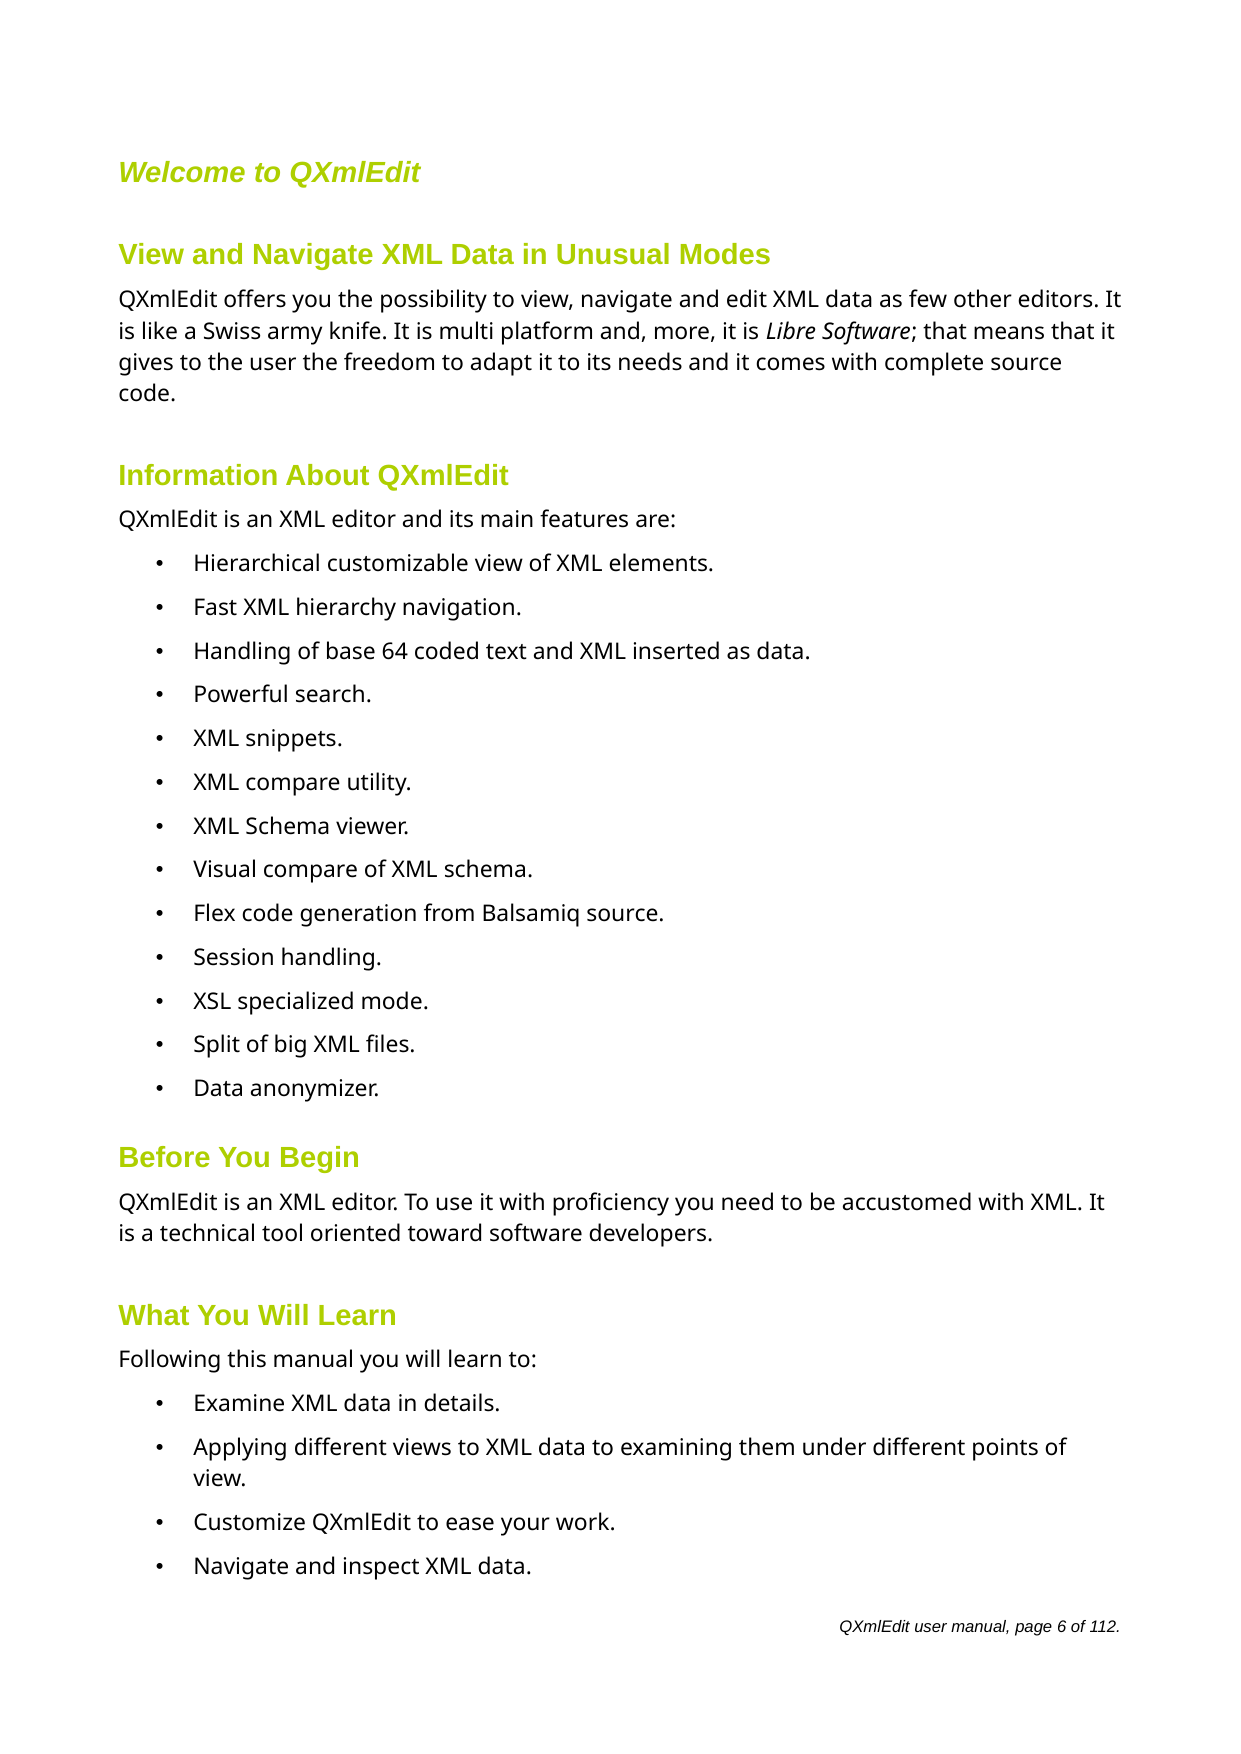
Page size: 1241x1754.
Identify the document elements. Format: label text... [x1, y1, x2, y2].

list Visual compare of XML schema. [156, 853, 1122, 885]
text Following this manual you will learn to: [118, 1343, 1122, 1375]
list Session handling. [156, 941, 1122, 972]
subtitle View and Navigate XML Data in Unusual Modes [118, 237, 1122, 271]
subtitle What You Will Learn [118, 1297, 1122, 1331]
subtitle Welcome to QXmlEdit [118, 155, 1122, 188]
text QXmlEdit offers you the possibility to view, navigate and edit XML data as few other editors. It is like a Swiss army knife. It is multi platform and, more, it is Libre Software; that means that it gives to the user the freedom to adapt it to its needs and it comes with complete source code. [118, 283, 1122, 408]
list Powerful search. [156, 678, 1122, 710]
subtitle Information About QXmlEdit [118, 457, 1122, 491]
list Navigate and inspect XML data. [156, 1550, 1122, 1581]
list Hierarchical customizable view of XML elements. [156, 547, 1122, 578]
list XML snippets. [156, 722, 1122, 753]
list Split of big XML files. [156, 1028, 1122, 1059]
list Applying different views to XML data to examining them under different points of view. [156, 1431, 1122, 1493]
list XSL specialized mode. [156, 985, 1122, 1016]
text QXmlEdit is an XML editor. To use it with proficiency you need to be accustomed with XML. It is a technical tool oriented toward software developers. [118, 1186, 1122, 1248]
list Fast XML hierarchy navigation. [156, 591, 1122, 622]
list Customize QXmlEdit to ease your work. [156, 1506, 1122, 1537]
list Examine XML data in details. [156, 1387, 1122, 1418]
subtitle Before You Begin [118, 1140, 1122, 1173]
list Data anonymizer. [156, 1072, 1122, 1103]
list Flex code generation from Balsamiq source. [156, 897, 1122, 928]
list XML Schema viewer. [156, 810, 1122, 841]
text QXmlEdit is an XML editor and its main features are: [118, 503, 1122, 535]
list XML compare utility. [156, 766, 1122, 797]
list Handling of base 64 coded text and XML inserted as data. [156, 635, 1122, 666]
